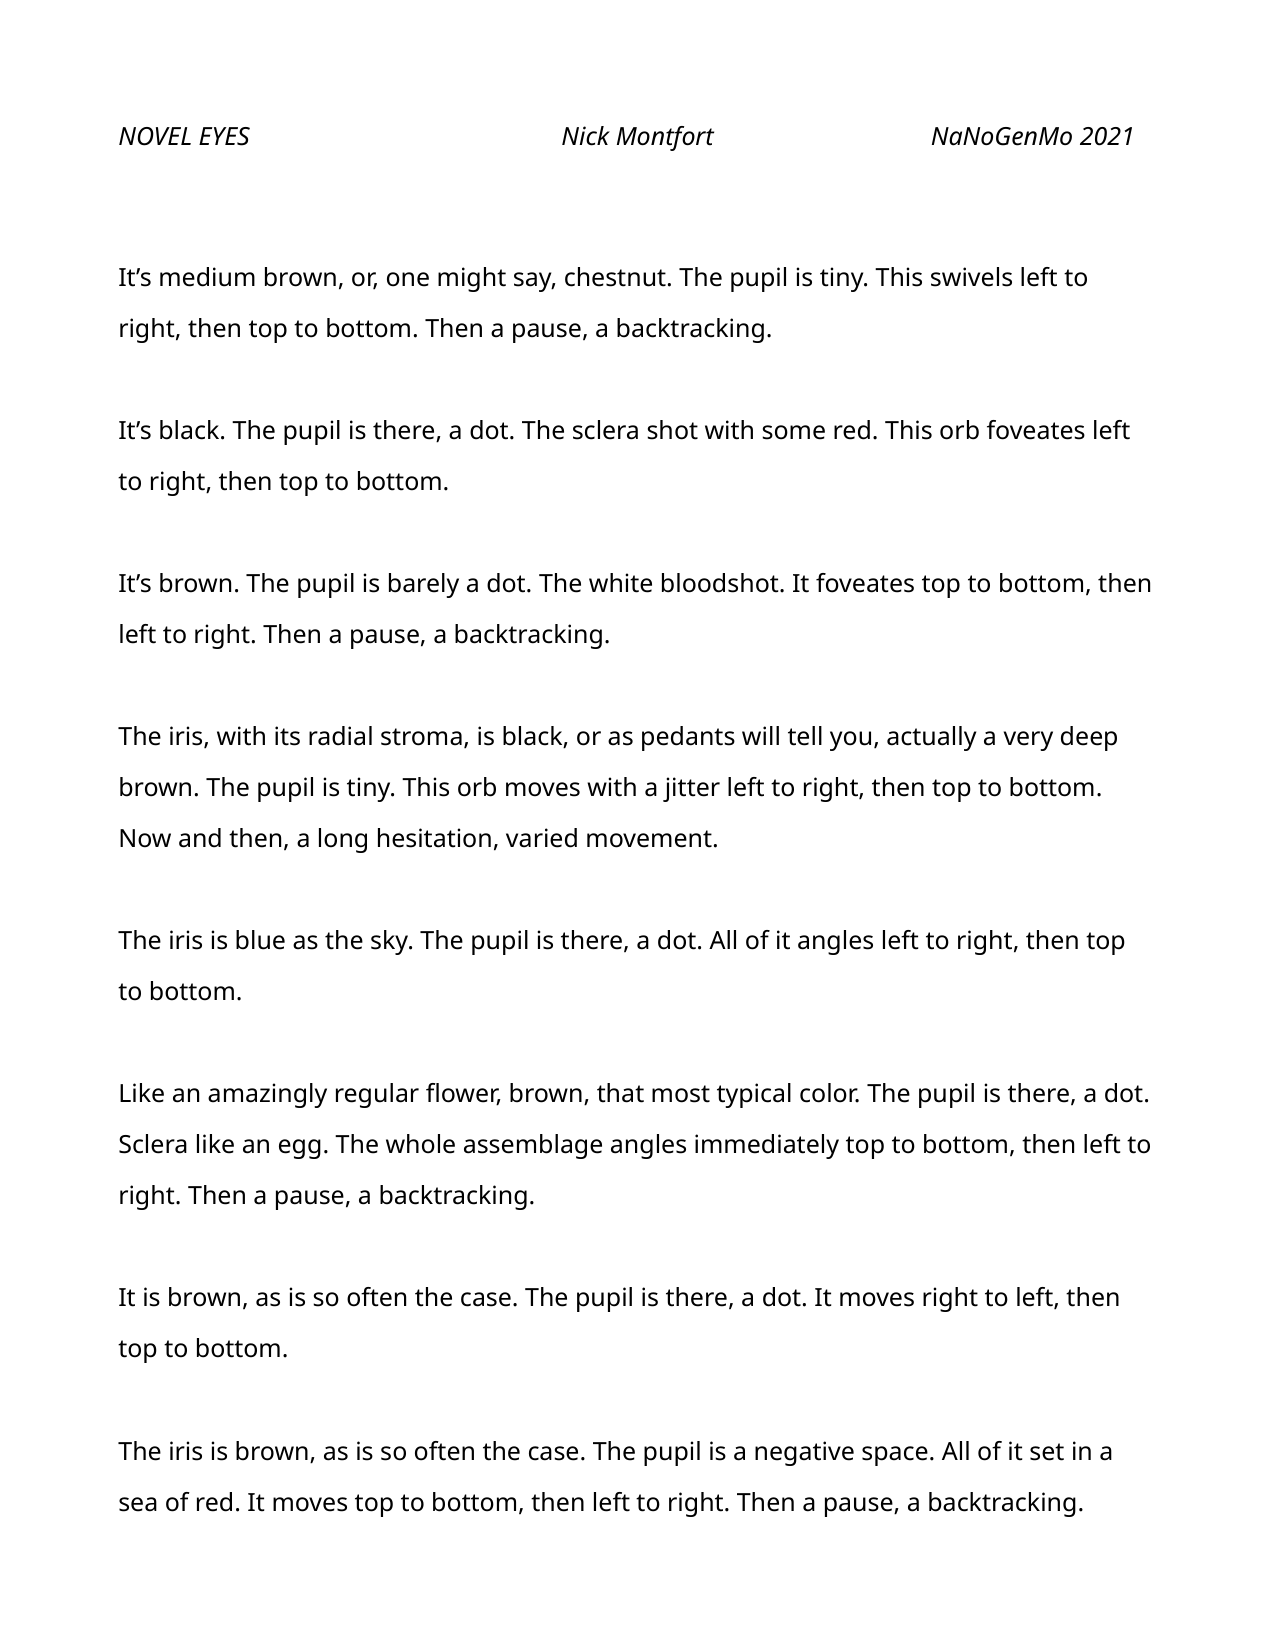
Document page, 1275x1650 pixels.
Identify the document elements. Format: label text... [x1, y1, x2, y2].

text It’s brown. The pupil is barely a dot. The white bloodshot. It foveates top to bottom, then left to right. Then a pause, a backtracking. [118, 565, 1157, 651]
text It is brown, as is so often the case. The pupil is there, a dot. It moves right to left, then top to bottom. [118, 1280, 1157, 1365]
text It’s black. The pupil is there, a dot. The sclera shot with some red. This orb foveates left to right, then top to bottom. [118, 412, 1157, 497]
text Like an amazingly regular flower, brown, that most typical color. The pupil is there, a dot. Sclera like an egg. The whole assemblage angles immediately top to bottom, then left to right. Then a pause, a backtracking. [118, 1076, 1157, 1212]
text It’s medium brown, or, one might say, chestnut. The pupil is tiny. This swivels left to right, then top to bottom. Then a pause, a backtracking. [118, 259, 1157, 344]
text The iris is brown, as is so often the case. The pupil is a negative space. All of it set in a sea of red. It moves top to bottom, then left to right. Then a pause, a backtracking. [118, 1433, 1157, 1518]
text The iris, with its radial stroma, is black, or as pedants will tell you, actually a very deep brown. The pupil is tiny. This orb moves with a jitter left to right, then top to bottom. Now and then, a long hesitation, varied movement. [118, 718, 1157, 855]
text The iris is blue as the sky. The pupil is there, a dot. All of it angles left to right, then top to bottom. [118, 923, 1157, 1008]
